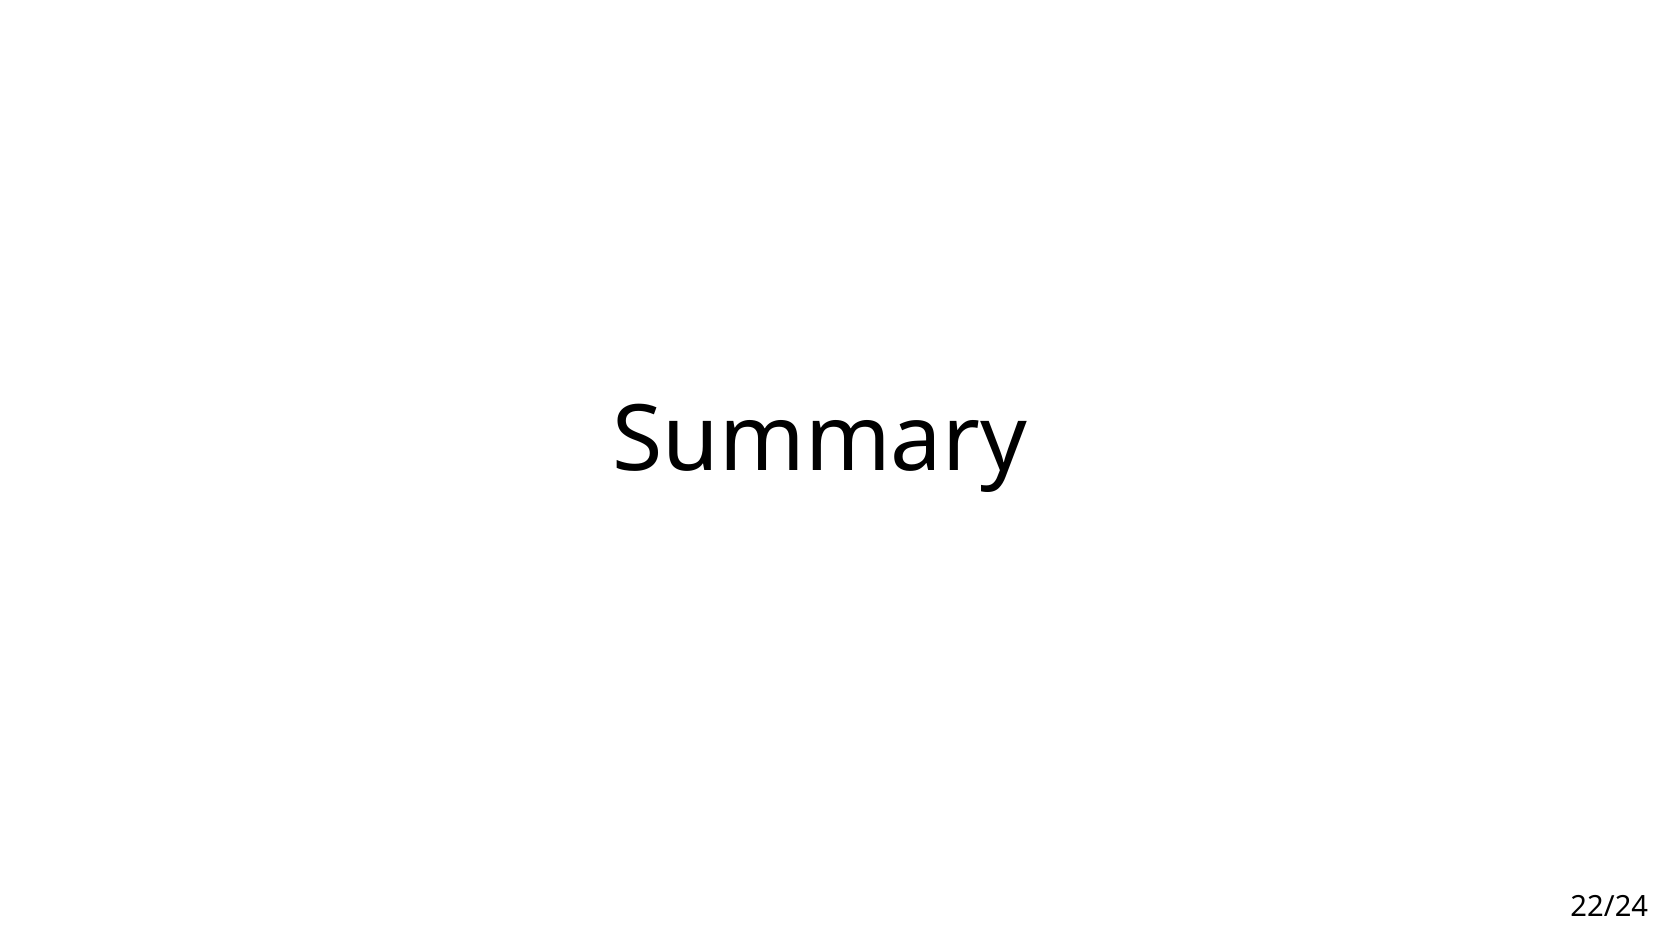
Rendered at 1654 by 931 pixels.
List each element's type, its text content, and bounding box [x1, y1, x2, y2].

title Summary [75, 356, 1565, 513]
